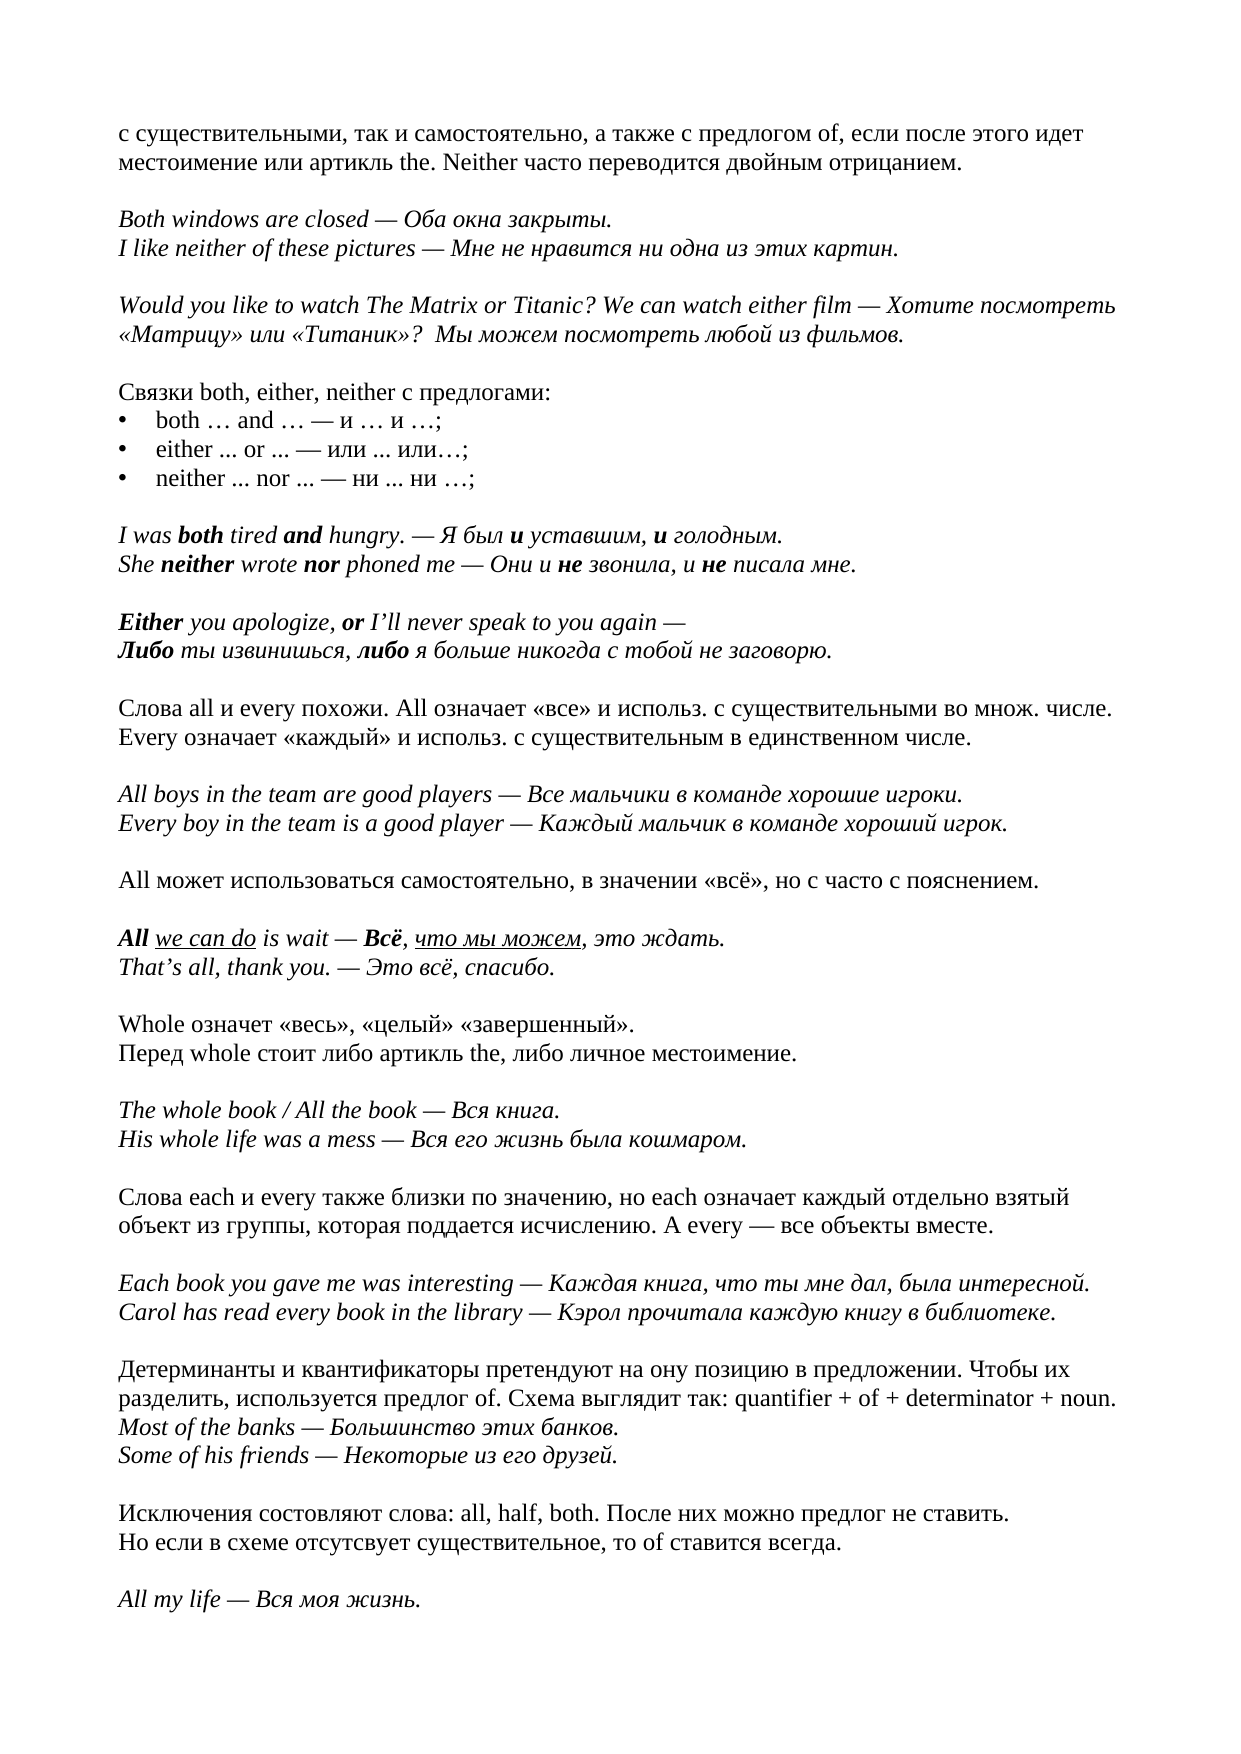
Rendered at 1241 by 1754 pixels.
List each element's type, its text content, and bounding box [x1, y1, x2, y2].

text I like neither of these pictures — Мне не нравится ни одна из этих картин. [118, 233, 1122, 262]
text Перед whole стоит либо артикль the, либо личное местоимение. [118, 1038, 1122, 1067]
text Each book you gave me was interesting — Каждая книга, что ты мне дал, была интересной. [118, 1268, 1122, 1297]
text All boys in the team are good players — Все мальчики в команде хорошие игроки. [118, 779, 1122, 808]
text Исключения состовляют слова: all, half, both. После них можно предлог не ставить. [118, 1498, 1122, 1527]
text All we can do is wait — Всё, что мы можем, это ждать. [118, 923, 1122, 952]
text Either you apologize, or I’ll never speak to you again — [118, 607, 1122, 636]
text Carol has read every book in the library — Кэрол прочитала каждую книгу в библиотеке. [118, 1297, 1122, 1326]
list either ... or ... — или ... или…; [118, 434, 1122, 463]
text All my life — Вся моя жизнь. [118, 1584, 1122, 1613]
text Some of his friends — Некоторые из его друзей. [118, 1441, 1122, 1469]
text Слова all и every похожи. All означает «все» и использ. с существительными во множ. числе. Every означает «каждый» и использ. с существительным в единственном числе. [118, 693, 1122, 751]
text The whole book / All the book — Вся книга. [118, 1096, 1122, 1124]
list both … and … — и … и …; [118, 406, 1122, 434]
text Every boy in the team is a good player — Каждый мальчик в команде хороший игрок. [118, 808, 1122, 837]
text Would you like to watch The Matrix or Titanic? We can watch either film — Хотите посмотреть «Матрицу» или «Титаник»? Мы можем посмотреть любой из фильмов. [118, 291, 1122, 348]
text Whole означет «весь», «целый» «завершенный». [118, 1009, 1122, 1038]
text Most of the banks — Большинство этих банков. [118, 1412, 1122, 1441]
text That’s all, thank you. — Это всё, спасибо. [118, 952, 1122, 981]
text Связки both, either, neither с предлогами: [118, 377, 1122, 406]
text I was both tired and hungry. — Я был и уставшим, и голодным. [118, 521, 1122, 549]
text Слова each и every также близки по значению, но each означает каждый отдельно взятый объект из группы, которая поддается исчислению. А every — все объекты вместе. [118, 1182, 1122, 1239]
text Детерминанты и квантификаторы претендуют на ону позицию в предложении. Чтобы их разделить, используется предлог of. Схема выглядит так: quantifier + of + determinator + noun. [118, 1354, 1122, 1412]
text All может использоваться самостоятельно, в значении «всё», но с часто с пояснением. [118, 866, 1122, 894]
text Both windows are closed — Оба окна закрыты. [118, 204, 1122, 233]
text с существительными, так и самостоятельно, а также с предлогом of, если после этого идет местоимение или артикль the. Neither часто переводится двойным отрицанием. [118, 118, 1122, 176]
text Но если в схеме отсутсвует существительное, то of ставится всегда. [118, 1527, 1122, 1556]
text His whole life was a mess — Вся его жизнь была кошмаром. [118, 1124, 1122, 1153]
list neither ... nor ... — ни ... ни …; [118, 463, 1122, 492]
text She neither wrote nor phoned me — Они и не звонила, и не писала мне. [118, 549, 1122, 578]
text Либо ты извинишься, либо я больше никогда с тобой не заговорю. [118, 636, 1122, 664]
